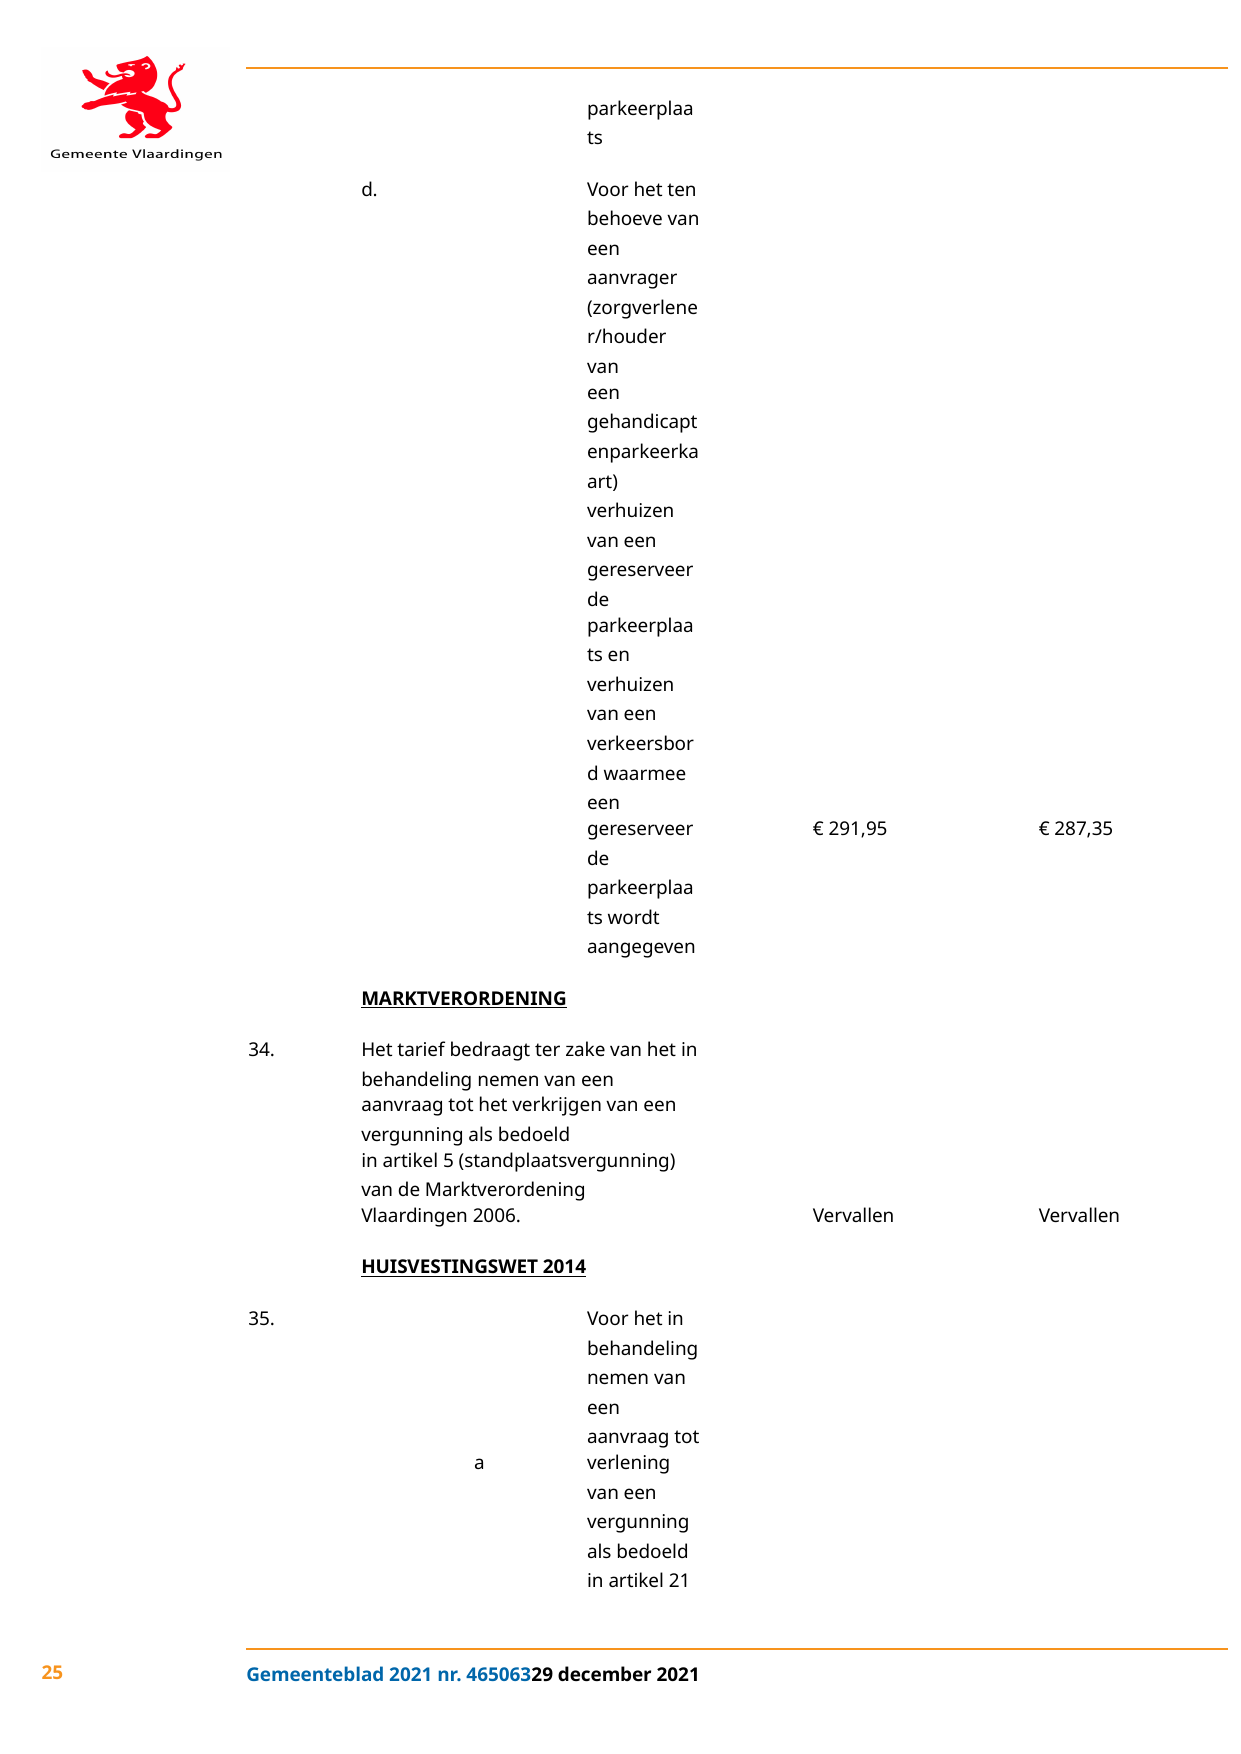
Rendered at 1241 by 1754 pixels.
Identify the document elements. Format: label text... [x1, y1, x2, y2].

table_cell [926, 612, 1038, 815]
table_cell in artikel 5 (standplaatsvergunning) van de Marktverordening [361, 1147, 700, 1202]
table_cell [813, 1305, 926, 1449]
table_cell [248, 815, 361, 959]
table_cell d. [361, 176, 474, 379]
table_cell [361, 815, 474, 959]
table_cell [700, 985, 813, 1011]
table_cell Voor het ten behoeve van een aanvrager (zorgverlener/houder van [587, 176, 700, 379]
table_cell HUISVESTINGSWET 2014 [361, 1254, 700, 1279]
table_cell [248, 1202, 361, 1228]
table_cell [587, 1011, 700, 1036]
table_cell [361, 1011, 474, 1036]
table_cell [700, 1011, 813, 1036]
table_cell [248, 612, 361, 815]
table_cell [248, 379, 361, 612]
table_cell [361, 1449, 474, 1593]
table_cell [813, 612, 926, 815]
table_cell [700, 959, 813, 985]
table_cell parkeerplaats en verhuizen van een verkeersbord waarmee een [587, 612, 700, 815]
table_cell [1039, 1449, 1152, 1593]
table_cell 35. [248, 1305, 361, 1449]
table_cell [926, 1036, 1038, 1092]
table_cell [700, 612, 813, 815]
table_cell [813, 1280, 926, 1305]
table_cell [1039, 1254, 1152, 1279]
table_cell [248, 1147, 361, 1202]
table_cell [700, 1147, 813, 1202]
table_cell [926, 985, 1038, 1011]
table_cell [248, 1011, 361, 1036]
table_cell [474, 1228, 587, 1254]
table_cell gereserveerde parkeerplaats wordt aangegeven [587, 815, 700, 959]
table_cell [361, 150, 474, 176]
table_cell [248, 95, 361, 150]
table_cell verlening van een vergunning als bedoeld in artikel 21 [587, 1449, 700, 1593]
table_cell [700, 1449, 813, 1593]
table_cell [587, 1228, 700, 1254]
table_cell [1039, 1036, 1152, 1092]
table_cell [926, 815, 1038, 959]
table_cell [1039, 985, 1152, 1011]
table_cell [700, 150, 813, 176]
table_cell [1039, 1228, 1152, 1254]
table_cell [1039, 1092, 1152, 1147]
table_cell [1039, 959, 1152, 985]
table_cell [813, 1036, 926, 1092]
table_cell [474, 176, 587, 379]
table_cell [926, 1305, 1038, 1449]
table_cell [248, 1449, 361, 1593]
table_cell [813, 176, 926, 379]
table_cell [248, 1254, 361, 1279]
table_cell [587, 959, 700, 985]
table_cell [813, 1254, 926, 1279]
table_cell [248, 959, 361, 985]
table_cell [700, 815, 813, 959]
table_cell [926, 1254, 1038, 1279]
table_cell [248, 1092, 361, 1147]
table_cell [474, 815, 587, 959]
table_cell [813, 959, 926, 985]
table_cell [474, 379, 587, 612]
table_cell [813, 985, 926, 1011]
table_cell [813, 1228, 926, 1254]
table_cell [700, 1202, 813, 1228]
table_cell [926, 1280, 1038, 1305]
table_cell [813, 379, 926, 612]
table_cell [361, 959, 474, 985]
table_cell [926, 1228, 1038, 1254]
table_cell [474, 612, 587, 815]
table_cell Voor het in behandeling nemen van een aanvraag tot [587, 1305, 700, 1449]
table_cell [813, 1092, 926, 1147]
table_cell [926, 1092, 1038, 1147]
table_cell parkeerplaats [587, 95, 700, 150]
table_cell [700, 1092, 813, 1147]
table_cell [700, 1254, 813, 1279]
table_cell Het tarief bedraagt ter zake van het in behandeling nemen van een [361, 1036, 700, 1092]
table_cell [248, 1280, 361, 1305]
table_cell [700, 95, 813, 150]
table_cell [1039, 1305, 1152, 1449]
table_cell [361, 612, 474, 815]
table_cell € 287,35 [1039, 815, 1152, 959]
table_cell 34. [248, 1036, 361, 1092]
table_cell [1039, 612, 1152, 815]
table_cell [813, 1147, 926, 1202]
table_cell [1039, 1280, 1152, 1305]
table_cell [926, 379, 1038, 612]
table_cell [248, 176, 361, 379]
table_cell [700, 379, 813, 612]
table_cell [700, 1036, 813, 1092]
table_cell [248, 1228, 361, 1254]
table_cell [361, 1228, 474, 1254]
table_cell [926, 176, 1038, 379]
table_cell [813, 150, 926, 176]
table_cell [926, 1202, 1038, 1228]
table_cell [1039, 150, 1152, 176]
table_cell [587, 1280, 700, 1305]
picture [41, 47, 231, 172]
table_cell MARKTVERORDENING [361, 985, 700, 1011]
table_cell aanvraag tot het verkrijgen van een vergunning als bedoeld [361, 1092, 700, 1147]
table_cell [474, 959, 587, 985]
table_cell [1039, 1147, 1152, 1202]
table_cell [926, 150, 1038, 176]
table_cell [813, 1449, 926, 1593]
table_cell [700, 176, 813, 379]
table_cell [474, 1305, 587, 1449]
table_cell [700, 1228, 813, 1254]
table_cell [474, 95, 587, 150]
table_cell [926, 95, 1038, 150]
table_cell [813, 95, 926, 150]
table_cell [361, 379, 474, 612]
table_cell [926, 1147, 1038, 1202]
table_cell een gehandicaptenparkeerkaart) verhuizen van een gereserveerde [587, 379, 700, 612]
table_cell a [474, 1449, 587, 1593]
table_cell [587, 150, 700, 176]
table_cell [1039, 176, 1152, 379]
table_cell Vervallen [1039, 1202, 1152, 1228]
table_cell [926, 1011, 1038, 1036]
table_cell [926, 959, 1038, 985]
table_cell [248, 150, 361, 176]
table_cell [474, 1011, 587, 1036]
table_cell Vlaardingen 2006. [361, 1202, 700, 1228]
table_cell [813, 1011, 926, 1036]
table_cell [1039, 95, 1152, 150]
table_cell Vervallen [813, 1202, 926, 1228]
table_cell [700, 1305, 813, 1449]
table_cell [361, 1305, 474, 1449]
table_cell [361, 1280, 474, 1305]
table_cell [1039, 379, 1152, 612]
table_cell [248, 985, 361, 1011]
table_cell [1039, 1011, 1152, 1036]
table_cell [926, 1449, 1038, 1593]
table_cell € 291,95 [813, 815, 926, 959]
table_cell [474, 1280, 587, 1305]
table_cell [700, 1280, 813, 1305]
table_cell [361, 95, 474, 150]
table_cell [474, 150, 587, 176]
